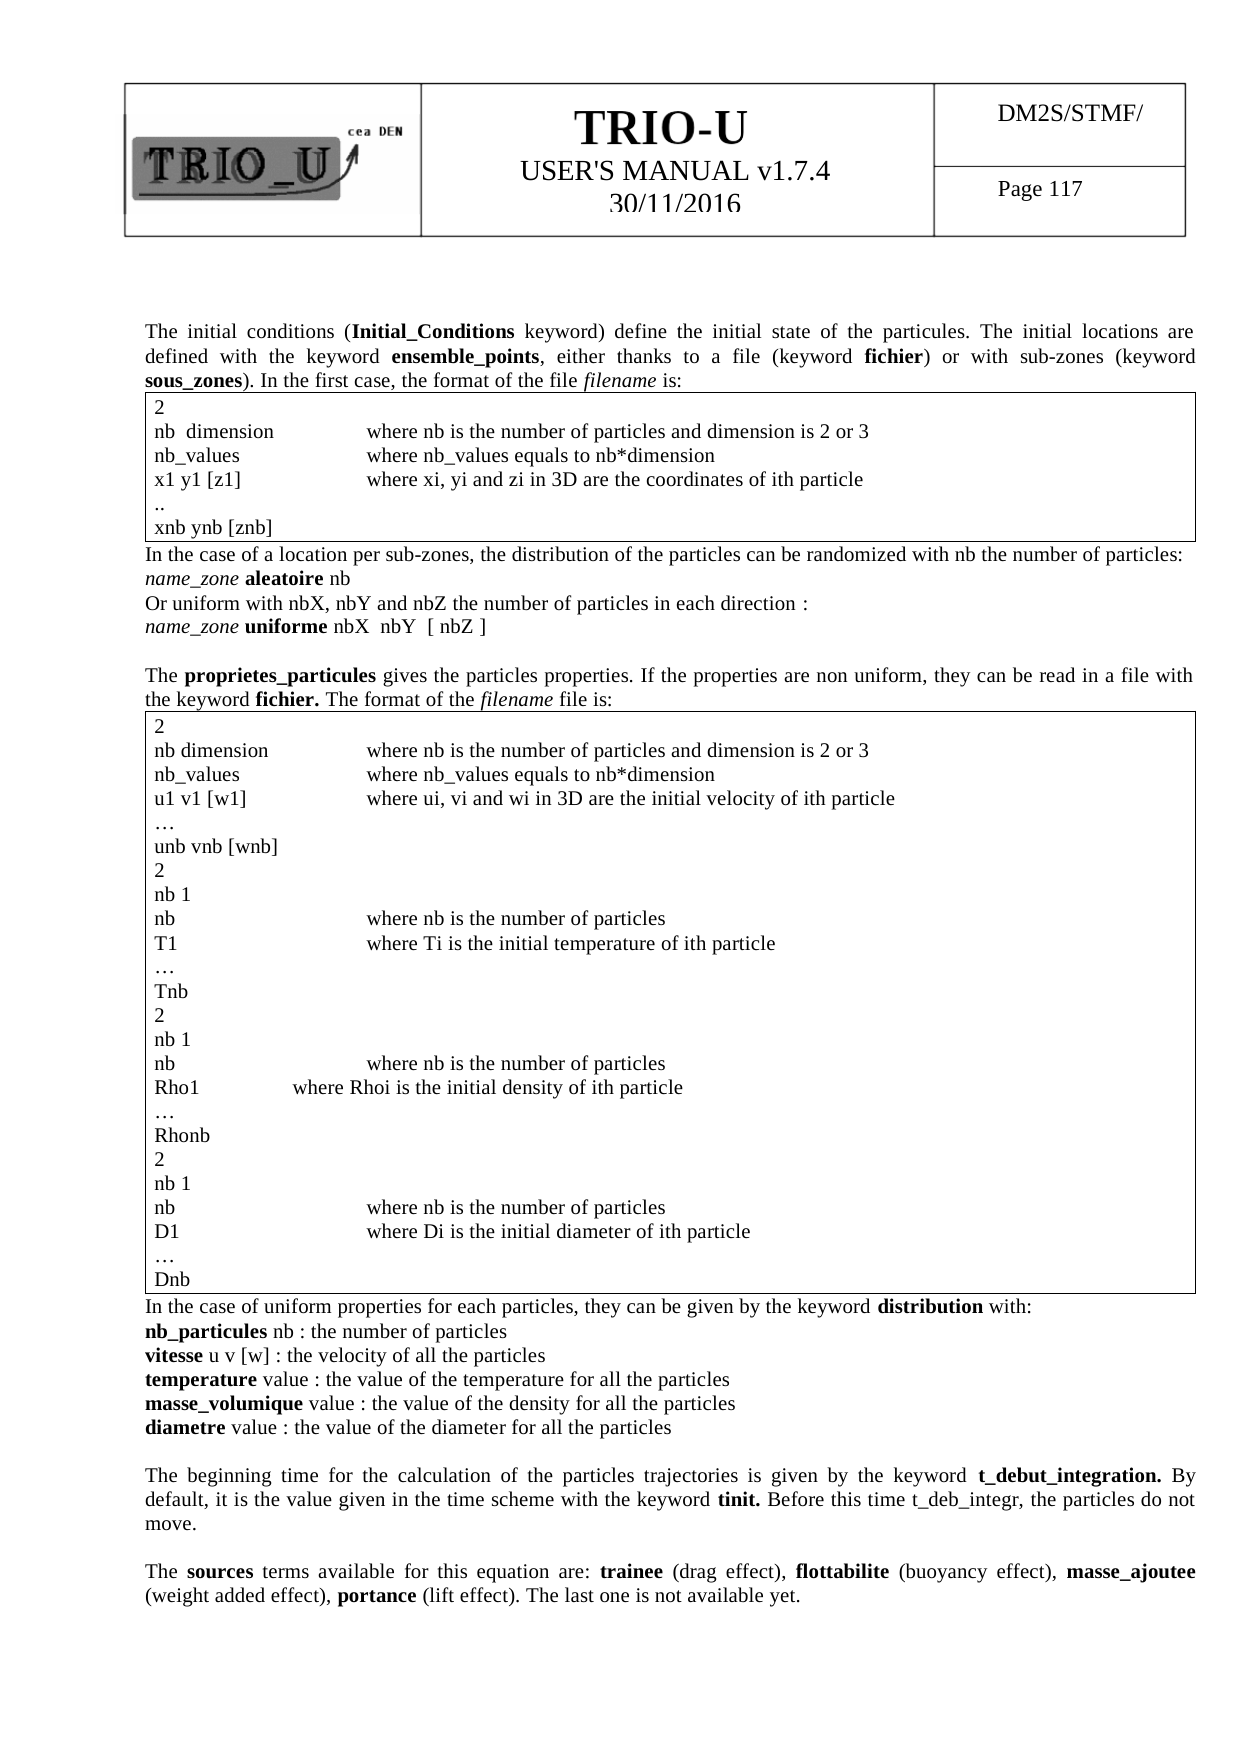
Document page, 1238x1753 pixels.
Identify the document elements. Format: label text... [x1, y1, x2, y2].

text x1 y1 [z1] where xi, yi and zi in 3D are the coordinates of ith particle [146, 464, 1195, 488]
text 2 [146, 393, 1195, 416]
text 2 [146, 855, 1195, 879]
text unb vnb [wnb] [146, 831, 1195, 855]
text … [146, 951, 1195, 975]
text Dnb [146, 1264, 1195, 1293]
text xnb ynb [znb] [146, 512, 1195, 541]
text nb 1 [146, 879, 1195, 903]
text Rhonb [146, 1120, 1195, 1144]
text name_zone aleatoire nb [145, 566, 1196, 590]
text nb_particules nb : the number of particles [145, 1318, 1196, 1342]
text … [146, 1096, 1195, 1120]
text nb dimension where nb is the number of particles and dimension is 2 or 3 [146, 735, 1195, 759]
text T1 where Ti is the initial temperature of ith particle [146, 927, 1195, 951]
text temperature value : the value of the temperature for all the particles [145, 1367, 1196, 1391]
text Rho1 where Rhoi is the initial density of ith particle [146, 1072, 1195, 1096]
text nb_values where nb_values equals to nb*dimension [146, 759, 1195, 783]
text … [146, 807, 1195, 831]
text The proprietes_particules gives the particles properties. If the properties are non uniform, they can be read in a file with the keyword fichier. The format of the filename file is: [145, 662, 1196, 711]
text nb 1 [146, 1023, 1195, 1047]
text The initial conditions (Initial_Conditions keyword) define the initial state of the particules. The initial locations are defined with the keyword ensemble_points, either thanks to a file (keyword fichier) or with sub-zones (keyword sous_zones). In the first case, the format of the file filename is: [145, 319, 1196, 392]
text diametre value : the value of the diameter for all the particles [145, 1415, 1196, 1439]
text name_zone uniforme nbX nbY [ nbZ ] [145, 614, 1196, 638]
text The sources terms available for this equation are: trainee (drag effect), flottabilite (buoyancy effect), masse_ajoutee (weight added effect), portance (lift effect). The last one is not available yet. [145, 1559, 1196, 1607]
text .. [146, 488, 1195, 512]
text 2 [146, 1144, 1195, 1168]
text u1 v1 [w1] where ui, vi and wi in 3D are the initial velocity of ith particle [146, 783, 1195, 807]
text In the case of uniform properties for each particles, they can be given by the keyword distribution with: [145, 1294, 1196, 1318]
text 2 [146, 999, 1195, 1023]
text nb_values where nb_values equals to nb*dimension [146, 440, 1195, 464]
text D1 where Di is the initial diameter of ith particle [146, 1216, 1195, 1240]
text vitesse u v [w] : the velocity of all the particles [145, 1342, 1196, 1367]
text nb 1 [146, 1168, 1195, 1192]
text nb dimension where nb is the number of particles and dimension is 2 or 3 [146, 416, 1195, 440]
text Or uniform with nbX, nbY and nbZ the number of particles in each direction : [145, 590, 1196, 614]
text In the case of a location per sub-zones, the distribution of the particles can be randomized with nb the number of particles: [145, 542, 1196, 566]
text nb where nb is the number of particles [146, 1192, 1195, 1216]
text 2 [146, 712, 1195, 735]
text The beginning time for the calculation of the particles trajectories is given by the keyword t_debut_integration. By default, it is the value given in the time scheme with the keyword tinit. Before this time t_deb_integr, the particles do not move. [145, 1463, 1196, 1535]
text nb where nb is the number of particles [146, 903, 1195, 927]
text masse_volumique value : the value of the density for all the particles [145, 1391, 1196, 1415]
text … [146, 1240, 1195, 1264]
text nb where nb is the number of particles [146, 1047, 1195, 1072]
text Tnb [146, 975, 1195, 999]
